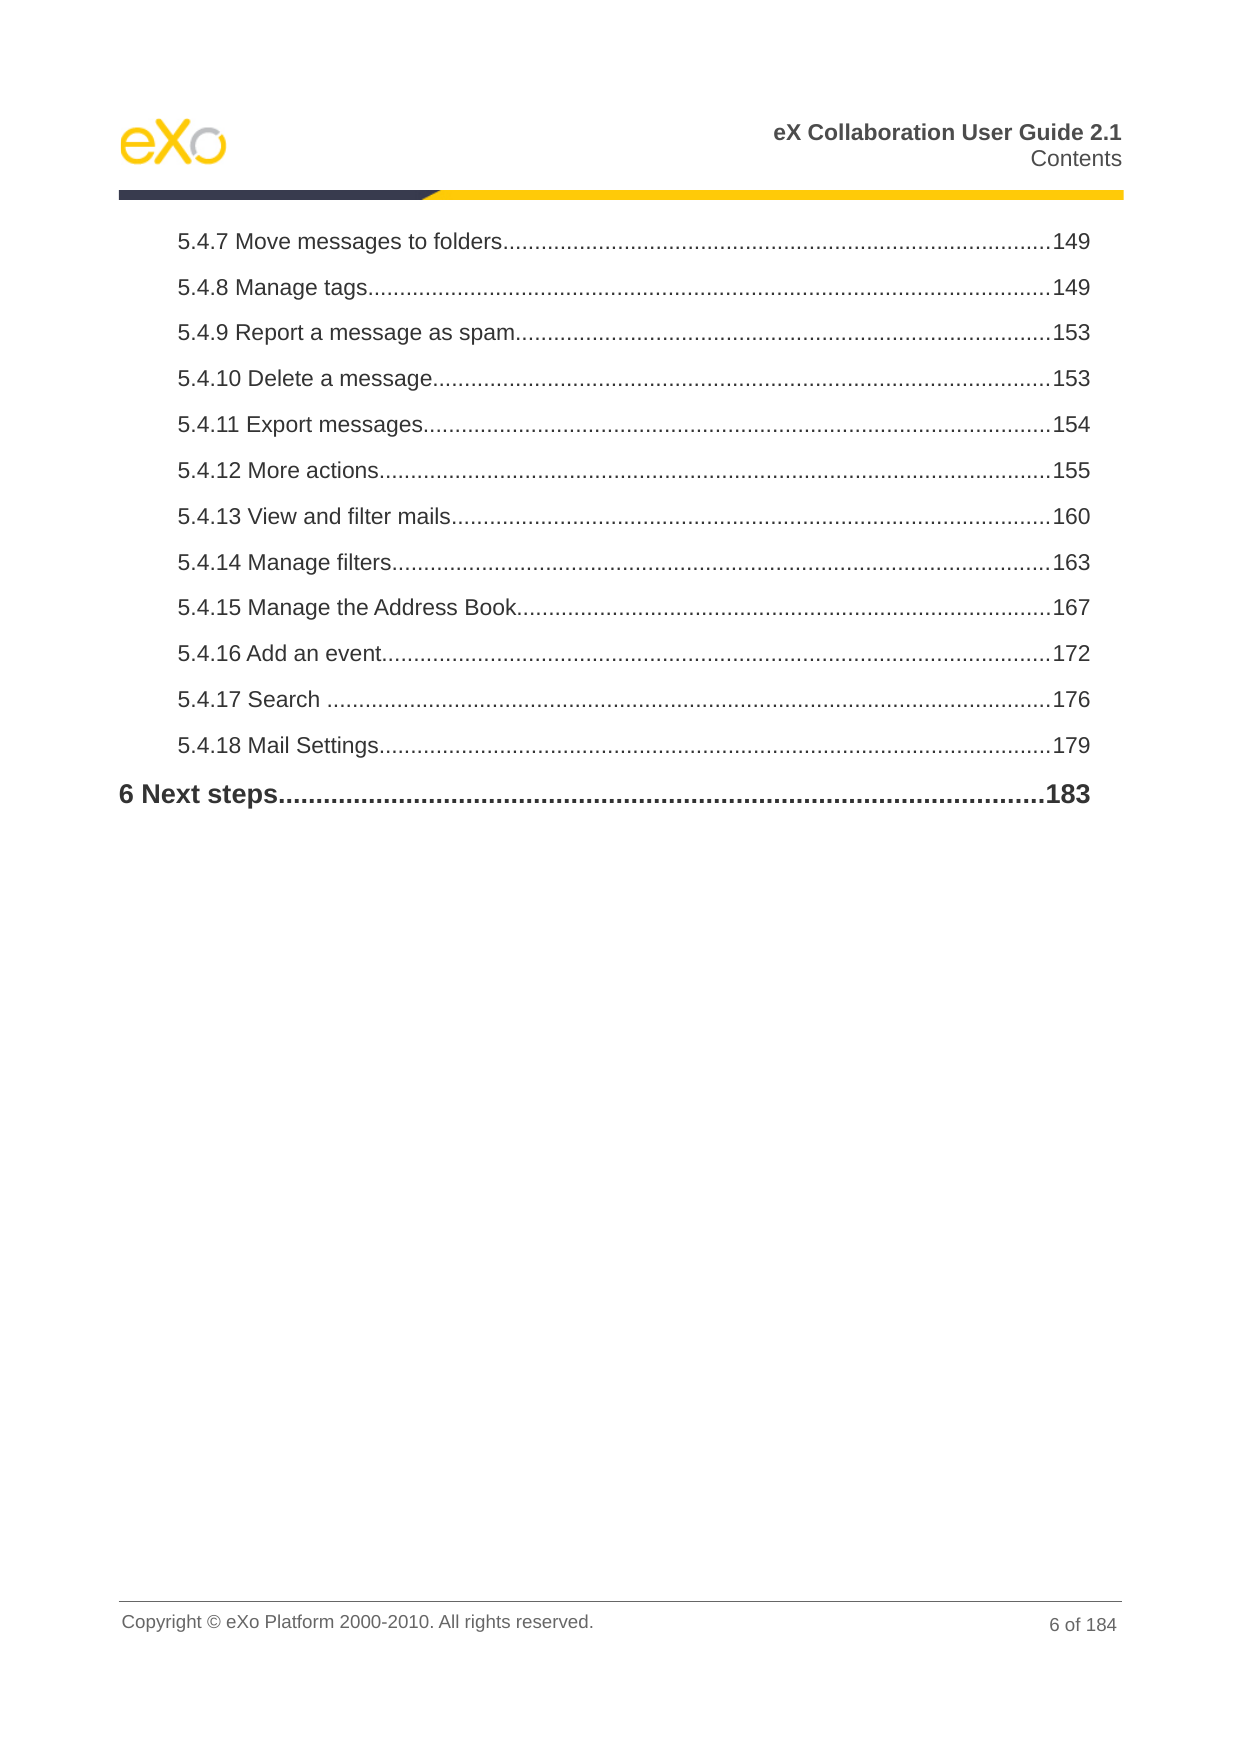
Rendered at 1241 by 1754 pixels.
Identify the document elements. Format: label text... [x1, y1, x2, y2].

text 5.4.16 Add an event 172 [177, 640, 1122, 666]
text 5.4.13 View and filter mails 160 [177, 503, 1122, 529]
text 5.4.9 Report a message as spam 153 [177, 319, 1122, 346]
text 5.4.11 Export messages 154 [177, 411, 1122, 437]
text 5.4.12 More actions 155 [177, 457, 1122, 483]
picture [118, 190, 1124, 200]
text 5.4.10 Delete a message 153 [177, 365, 1122, 391]
picture [120, 118, 227, 165]
text 5.4.15 Manage the Address Book 167 [177, 594, 1122, 621]
text 5.4.7 Move messages to folders 149 [177, 228, 1122, 254]
text 6 Next steps 183 [118, 778, 1122, 809]
text 5.4.8 Manage tags 149 [177, 273, 1122, 300]
text 5.4.18 Mail Settings 179 [177, 732, 1122, 758]
text 5.4.14 Manage filters 163 [177, 548, 1122, 575]
text 5.4.17 Search 176 [177, 686, 1122, 712]
